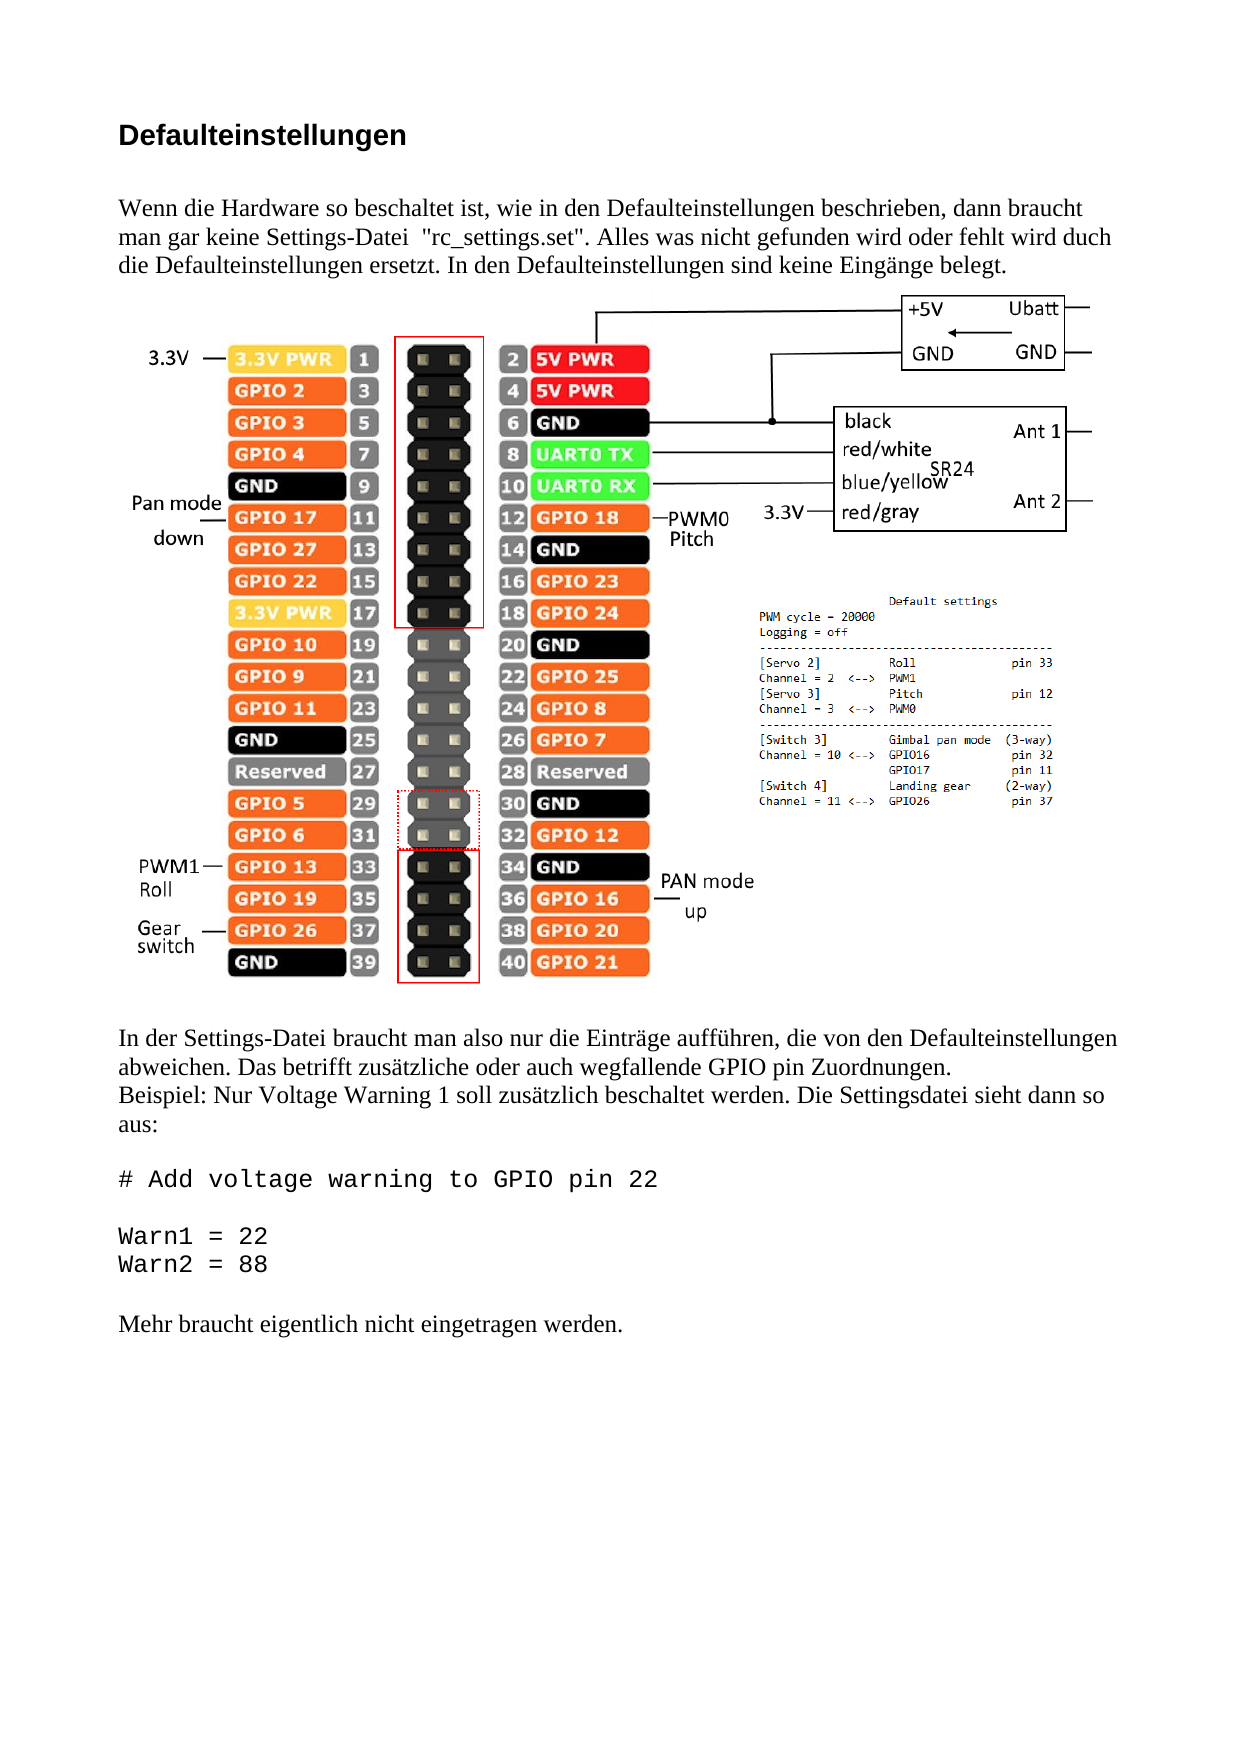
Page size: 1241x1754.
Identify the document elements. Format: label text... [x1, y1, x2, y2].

subtitle Wenn die Hardware so beschaltet ist, wie in den Defaulteinstellungen beschrieben, dann braucht man gar keine Settings-Datei "rc_settings.set". Alles was nicht gefunden wird oder fehlt wird duch die Defaulteinstellungen ersetzt. In den Defaulteinstellungen sind keine Eingänge belegt. [118, 193, 1122, 279]
picture [118, 279, 1123, 995]
subtitle Beispiel: Nur Voltage Warning 1 soll zusätzlich beschaltet werden. Die Settingsdatei sieht dann so aus: [118, 1081, 1122, 1138]
subtitle In der Settings-Datei braucht man also nur die Einträge aufführen, die von den Defaulteinstellungen abweichen. Das betrifft zusätzliche oder auch wegfallende GPIO pin Zuordnungen. [118, 1023, 1122, 1081]
subtitle Defaulteinstellungen [118, 118, 1122, 152]
subtitle Mehr braucht eigentlich nicht eingetragen werden. [118, 1309, 1122, 1338]
subtitle # Add voltage warning to GPIO pin 22 [118, 1167, 1122, 1223]
subtitle Warn1 = 22 Warn2 = 88 [118, 1223, 1122, 1309]
